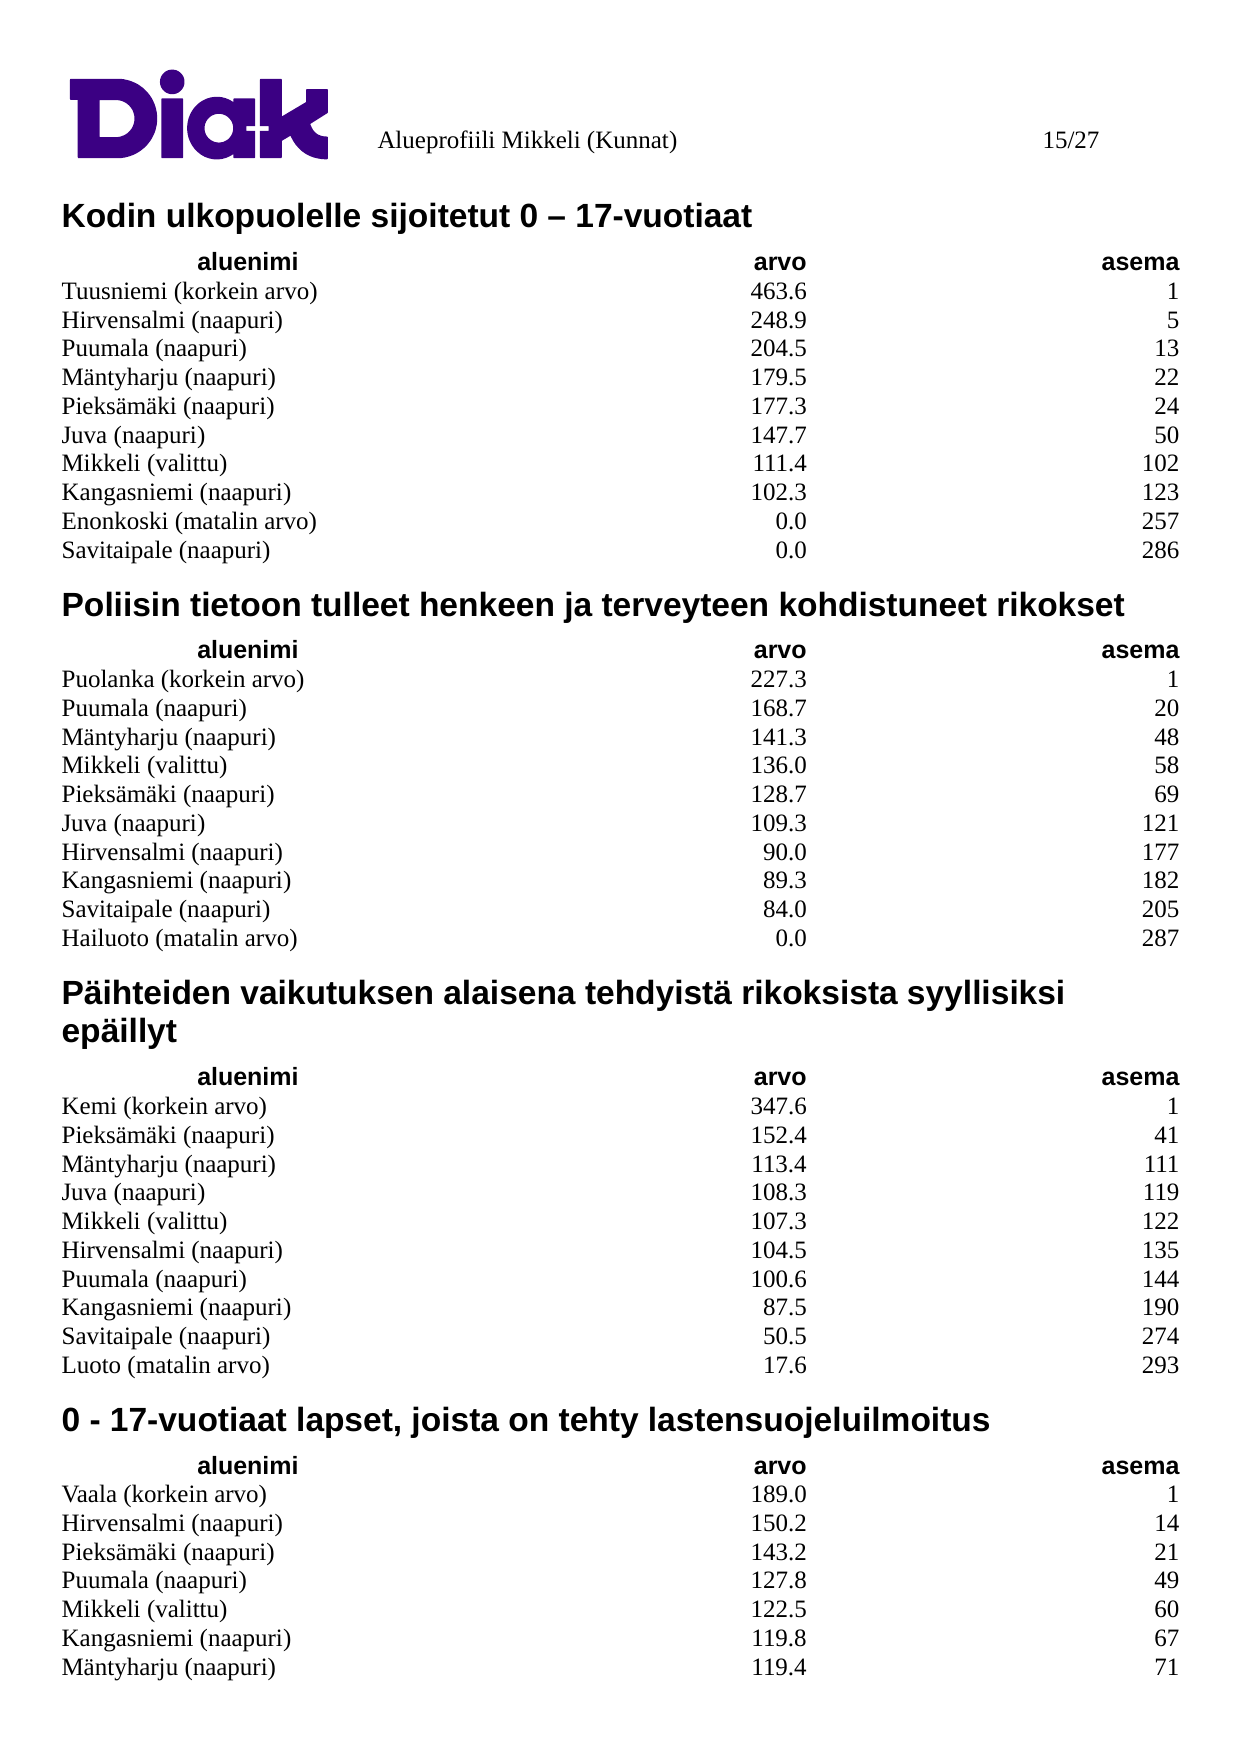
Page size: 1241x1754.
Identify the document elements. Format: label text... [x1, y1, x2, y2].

table_cell Kangasniemi (naapuri) [61, 1623, 434, 1652]
table_cell 0.0 [434, 535, 806, 563]
table_cell Pieksämäki (naapuri) [61, 1537, 434, 1566]
table_cell Puumala (naapuri) [61, 334, 434, 362]
table_cell Kangasniemi (naapuri) [61, 1293, 434, 1321]
table_cell 257 [806, 506, 1179, 535]
table_header asema [806, 636, 1179, 664]
table_cell 20 [806, 693, 1179, 722]
table_cell 179.5 [434, 362, 806, 391]
table_cell Savitaipale (naapuri) [61, 894, 434, 923]
table_cell 0.0 [434, 923, 806, 952]
table_cell Mäntyharju (naapuri) [61, 1149, 434, 1177]
table_cell 67 [806, 1623, 1179, 1652]
subtitle Päihteiden vaikutuksen alaisena tehdyistä rikoksista syyllisiksi epäillyt [61, 973, 1179, 1050]
table_header arvo [434, 1451, 806, 1479]
table_cell 84.0 [434, 894, 806, 923]
table_cell 60 [806, 1594, 1179, 1623]
table_cell 0.0 [434, 506, 806, 535]
table_header arvo [434, 1063, 806, 1091]
table_cell 347.6 [434, 1091, 806, 1120]
table_cell 463.6 [434, 276, 806, 305]
table_cell 182 [806, 866, 1179, 894]
table_cell 293 [806, 1350, 1179, 1379]
table_cell 58 [806, 751, 1179, 779]
table_cell 87.5 [434, 1293, 806, 1321]
table_cell Puumala (naapuri) [61, 693, 434, 722]
table_cell 227.3 [434, 664, 806, 693]
table_cell 204.5 [434, 334, 806, 362]
table_cell 150.2 [434, 1508, 806, 1537]
table_cell Pieksämäki (naapuri) [61, 1120, 434, 1149]
table_cell Hirvensalmi (naapuri) [61, 305, 434, 333]
table_cell Mäntyharju (naapuri) [61, 362, 434, 391]
table_cell Kangasniemi (naapuri) [61, 477, 434, 506]
table_cell 119 [806, 1178, 1179, 1206]
table_cell 143.2 [434, 1537, 806, 1566]
table_cell Hirvensalmi (naapuri) [61, 837, 434, 866]
table_cell 1 [806, 664, 1179, 693]
table_cell 122.5 [434, 1594, 806, 1623]
table_cell Puumala (naapuri) [61, 1566, 434, 1594]
table_header aluenimi [61, 1063, 434, 1091]
table_cell 127.8 [434, 1566, 806, 1594]
table_header asema [806, 1451, 1179, 1479]
table_cell 248.9 [434, 305, 806, 333]
table_cell 177 [806, 837, 1179, 866]
table_cell 189.0 [434, 1479, 806, 1508]
table_cell Mäntyharju (naapuri) [61, 1652, 434, 1681]
table_cell 286 [806, 535, 1179, 563]
table_cell Kemi (korkein arvo) [61, 1091, 434, 1120]
table_cell 22 [806, 362, 1179, 391]
table_cell 205 [806, 894, 1179, 923]
table_cell 121 [806, 808, 1179, 837]
table_cell 107.3 [434, 1206, 806, 1235]
table_cell 13 [806, 334, 1179, 362]
table_cell 141.3 [434, 722, 806, 751]
table_cell 122 [806, 1206, 1179, 1235]
table_cell Kangasniemi (naapuri) [61, 866, 434, 894]
table_header aluenimi [61, 1451, 434, 1479]
table_header arvo [434, 636, 806, 664]
table_cell 190 [806, 1293, 1179, 1321]
table_cell 108.3 [434, 1178, 806, 1206]
table_cell Tuusniemi (korkein arvo) [61, 276, 434, 305]
table_header aluenimi [61, 247, 434, 276]
table_cell 1 [806, 276, 1179, 305]
table_cell Luoto (matalin arvo) [61, 1350, 434, 1379]
table_cell 144 [806, 1264, 1179, 1292]
table_cell 111.4 [434, 449, 806, 477]
table_cell 1 [806, 1091, 1179, 1120]
table_cell Vaala (korkein arvo) [61, 1479, 434, 1508]
table_cell 24 [806, 391, 1179, 420]
table_cell 113.4 [434, 1149, 806, 1177]
table_header asema [806, 1063, 1179, 1091]
table_cell 69 [806, 779, 1179, 808]
table_cell 136.0 [434, 751, 806, 779]
table_cell Juva (naapuri) [61, 1178, 434, 1206]
table_cell 168.7 [434, 693, 806, 722]
table_cell Pieksämäki (naapuri) [61, 391, 434, 420]
table_cell 147.7 [434, 420, 806, 448]
subtitle Poliisin tietoon tulleet henkeen ja terveyteen kohdistuneet rikokset [61, 584, 1179, 623]
table_cell 14 [806, 1508, 1179, 1537]
table_cell 17.6 [434, 1350, 806, 1379]
table_cell 102 [806, 449, 1179, 477]
table_cell 109.3 [434, 808, 806, 837]
table_cell Mikkeli (valittu) [61, 449, 434, 477]
table_cell Enonkoski (matalin arvo) [61, 506, 434, 535]
table_cell Juva (naapuri) [61, 420, 434, 448]
table_cell Hailuoto (matalin arvo) [61, 923, 434, 952]
table_cell 21 [806, 1537, 1179, 1566]
table_cell 111 [806, 1149, 1179, 1177]
table_cell Juva (naapuri) [61, 808, 434, 837]
table_cell 49 [806, 1566, 1179, 1594]
table_cell 48 [806, 722, 1179, 751]
table_cell 90.0 [434, 837, 806, 866]
table_cell 152.4 [434, 1120, 806, 1149]
table_cell 100.6 [434, 1264, 806, 1292]
table_cell 5 [806, 305, 1179, 333]
table_cell 104.5 [434, 1235, 806, 1264]
table_cell Mikkeli (valittu) [61, 1206, 434, 1235]
table_cell Pieksämäki (naapuri) [61, 779, 434, 808]
table_header arvo [434, 247, 806, 276]
table_cell Puolanka (korkein arvo) [61, 664, 434, 693]
table_cell 50.5 [434, 1321, 806, 1350]
table_cell 135 [806, 1235, 1179, 1264]
table_cell 102.3 [434, 477, 806, 506]
table_cell Savitaipale (naapuri) [61, 535, 434, 563]
table_header aluenimi [61, 636, 434, 664]
table_cell Mikkeli (valittu) [61, 751, 434, 779]
table_header asema [806, 247, 1179, 276]
table_cell 89.3 [434, 866, 806, 894]
subtitle Kodin ulkopuolelle sijoitetut 0 – 17-vuotiaat [61, 196, 1179, 235]
table_cell 71 [806, 1652, 1179, 1681]
table_cell 119.4 [434, 1652, 806, 1681]
subtitle 0 - 17-vuotiaat lapset, joista on tehty lastensuojeluilmoitus [61, 1399, 1179, 1438]
table_cell Mäntyharju (naapuri) [61, 722, 434, 751]
table_cell 123 [806, 477, 1179, 506]
table_cell Savitaipale (naapuri) [61, 1321, 434, 1350]
table_cell 1 [806, 1479, 1179, 1508]
table_cell 41 [806, 1120, 1179, 1149]
table_cell 177.3 [434, 391, 806, 420]
table_cell 274 [806, 1321, 1179, 1350]
table_cell 128.7 [434, 779, 806, 808]
table_cell 50 [806, 420, 1179, 448]
table_cell 287 [806, 923, 1179, 952]
table_cell Hirvensalmi (naapuri) [61, 1508, 434, 1537]
table_cell Mikkeli (valittu) [61, 1594, 434, 1623]
table_cell Hirvensalmi (naapuri) [61, 1235, 434, 1264]
table_cell 119.8 [434, 1623, 806, 1652]
table_cell Puumala (naapuri) [61, 1264, 434, 1292]
